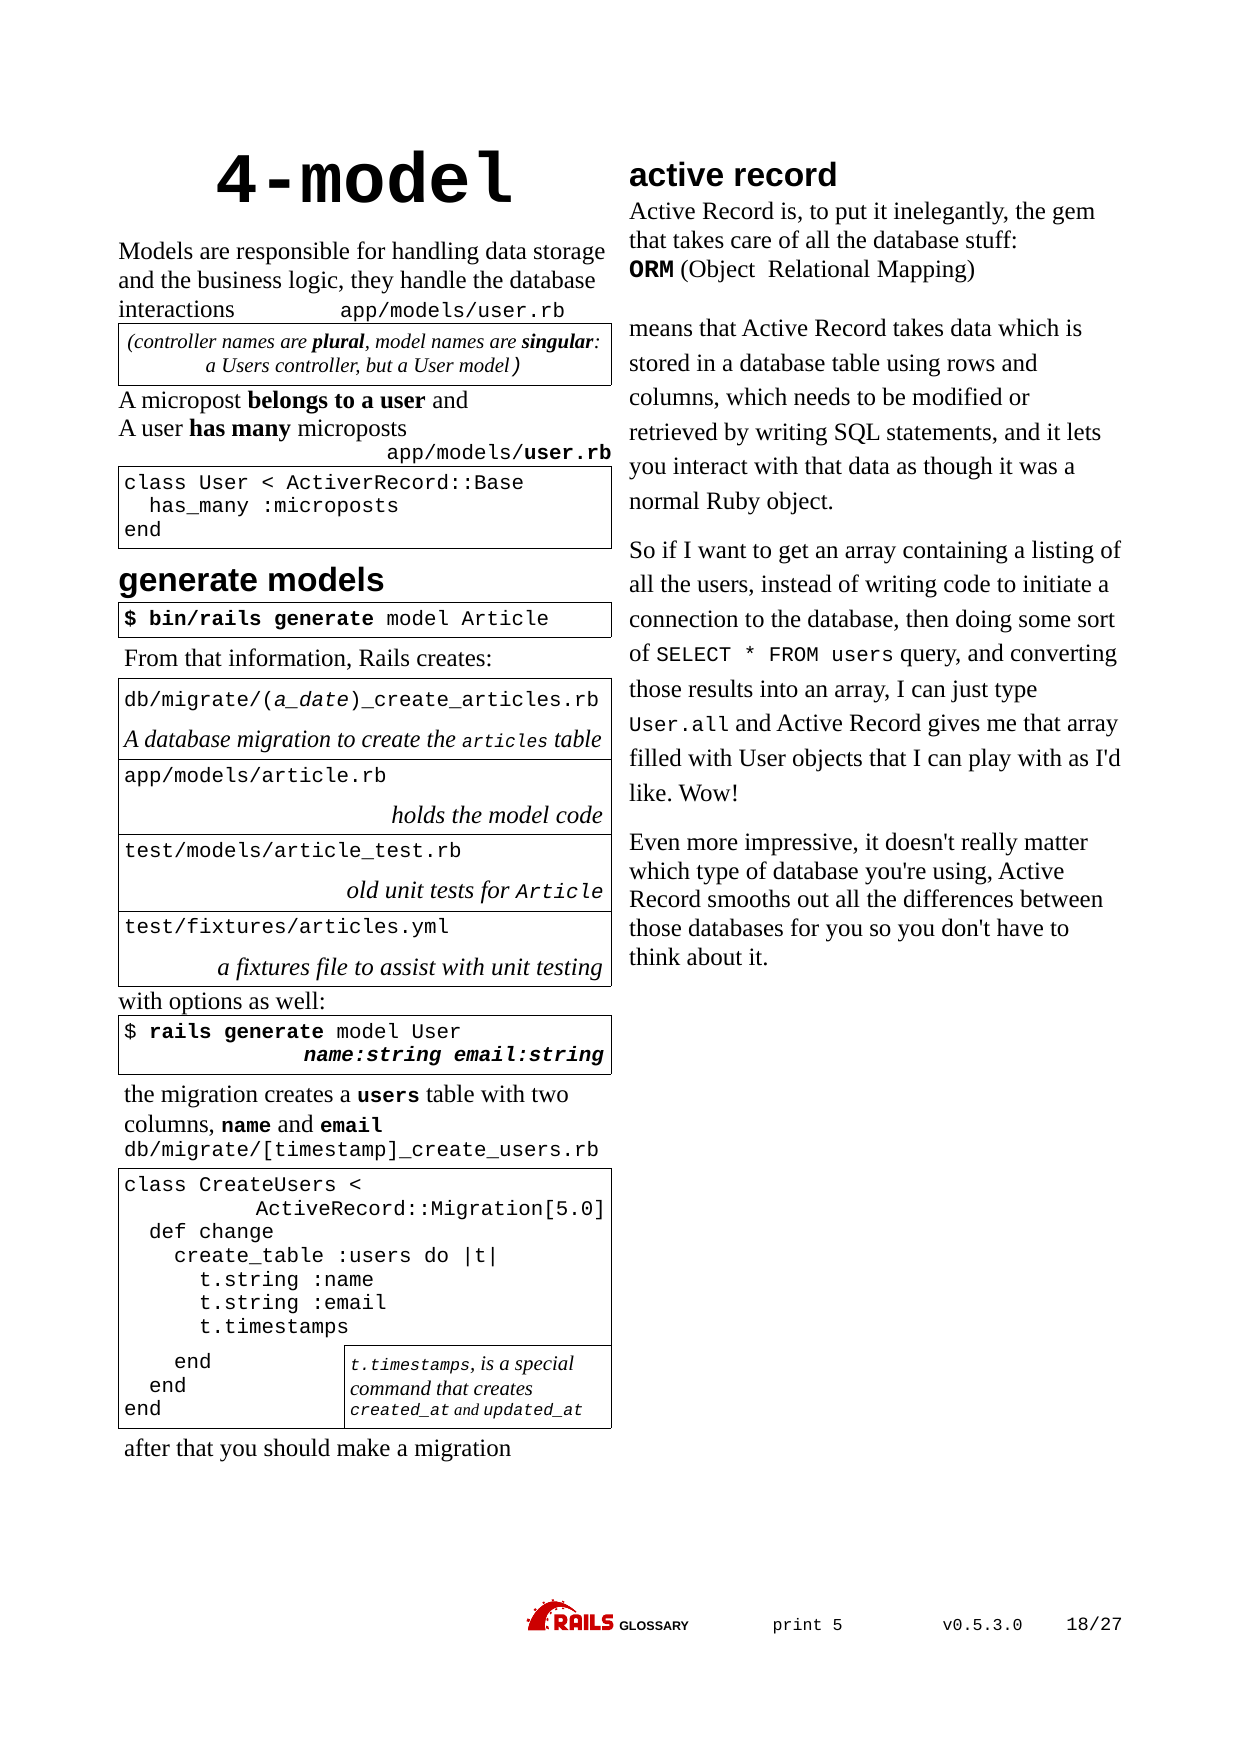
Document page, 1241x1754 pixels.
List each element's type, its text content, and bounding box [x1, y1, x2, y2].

text So if I want to get an array containing a listing of all the users, instead of writing code to initiate a connection to the database, then doing some sort of SELECT * FROM users query, and converting those results into an array, I can just type User.all and Active Record gives me that array filled with User objects that I can play with as I'd like. Wow! [629, 535, 1122, 807]
text ORM (Object Relational Mapping) [629, 254, 1122, 285]
text means that Active Record takes data which is stored in a database table using rows and columns, which needs to be modified or retrieved by writing SQL statements, and it lets you interact with that data as though it was a normal Ruby object. [629, 313, 1122, 515]
table_header $ rails generate model User name:string email:string [119, 1016, 611, 1074]
table_cell class CreateUsers < ActiveRecord::Migration[5.0] def change create_table :users do |t| t.string :name t.string :email t.timestamps [119, 1169, 611, 1345]
text with options as well: [118, 987, 611, 1015]
text Even more impressive, it doesn't really matter which type of database you're using, Active Record smooths out all the differences between those databases for you so you don't have to think about it. [629, 827, 1122, 971]
text Models are responsible for handling data storage and the business logic, they handle the database interactions app/models/user.rb [118, 236, 611, 323]
table_cell end end end [119, 1345, 344, 1428]
table_cell after that you should make a migration [118, 1429, 611, 1468]
table_cell old unit tests for Article [119, 870, 611, 911]
subtitle active record [629, 155, 1122, 193]
table_cell A database migration to create the articles table [119, 719, 611, 759]
table_header From that information, Rails creates: [118, 638, 611, 677]
table_cell app/models/article.rb [119, 760, 611, 794]
table_header class User < ActiverRecord::Base has_many :microposts end [119, 467, 611, 548]
table_cell holds the model code [119, 794, 611, 834]
subtitle generate models [118, 560, 611, 599]
text Active Record is, to put it inelegantly, the gem that takes care of all the database stuff: [629, 196, 1122, 254]
table_header (controller names are plural, model names are singular: a Users controller, but a User model) [119, 324, 611, 384]
table_cell test/fixtures/articles.yml [119, 912, 611, 946]
table_cell t.timestamps, is a special command that creates created_at and updated_at [345, 1346, 611, 1428]
text A user has many microposts [118, 413, 611, 442]
subtitle 4-model [118, 143, 611, 224]
text app/models/user.rb [118, 442, 611, 466]
table_cell the migration creates a users table with two columns, name and email db/migrate/[timestamp]_create_users.rb [118, 1075, 611, 1168]
table_cell db/migrate/(a_date)_create_articles.rb [119, 679, 611, 718]
table_cell a fixtures file to assist with unit testing [119, 946, 611, 986]
text A micropost belongs to a user and [118, 386, 611, 413]
table_header $ bin/rails generate model Article [119, 603, 611, 637]
table_cell test/models/article_test.rb [119, 835, 611, 869]
